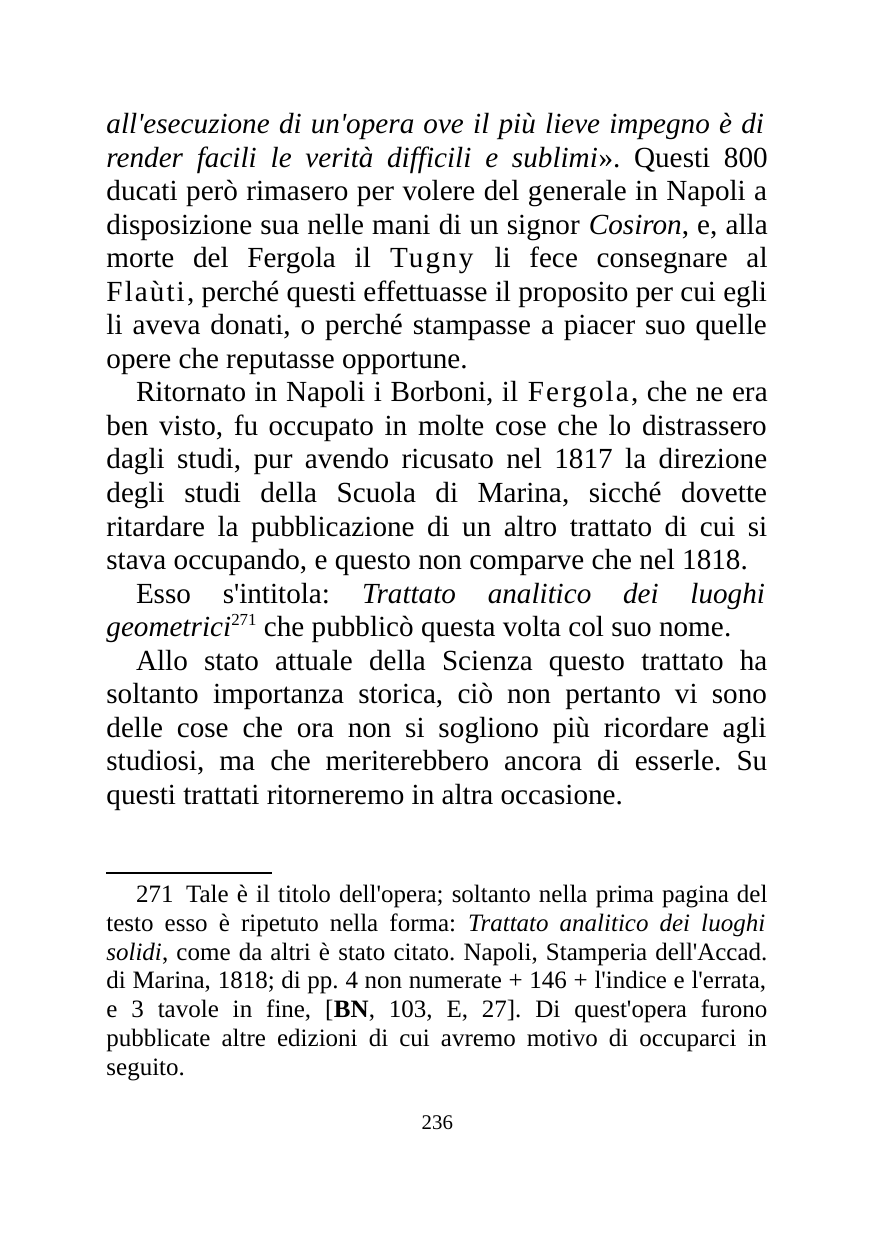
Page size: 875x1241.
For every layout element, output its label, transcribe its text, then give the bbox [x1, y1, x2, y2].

text Esso s'intitola: Trattato analitico dei luoghi geometrici che pubblicò questa volta col suo nome. [106, 576, 768, 643]
text Tale è il titolo dell'opera; soltanto nella prima pagina del testo esso è ripetuto nella forma: Trattato analitico dei luoghi solidi, come da altri è stato citato. Napoli, Stamperia dell'Accad. di Marina, 1818; di pp. 4 non numerate + 146 + l'indice e l'errata, e 3 tavole in fine, [BN, 103, E, 27]. Di quest'opera furono pubblicate altre edizioni di cui avremo motivo di occuparci in seguito. [106, 879, 768, 1080]
text all'esecuzione di un'opera ove il più lieve impegno è di render facili le verità difficili e sublimi». Questi 800 ducati però rimasero per volere del generale in Napoli a disposizione sua nelle mani di un signor Cosiron, e, alla morte del Fergola il Tugny li fece consegnare al Flaùti, perché questi effettuasse il proposito per cui egli li aveva donati, o perché stampasse a piacer suo quelle opere che reputasse opportune. [106, 106, 768, 374]
text Ritornato in Napoli i Borboni, il Fergola, che ne era ben visto, fu occupato in molte cose che lo distrassero dagli studi, pur avendo ricusato nel 1817 la direzione degli studi della Scuola di Marina, sicché dovette ritardare la pubblicazione di un altro trattato di cui si stava occupando, e questo non comparve che nel 1818. [106, 374, 768, 576]
text Allo stato attuale della Scienza questo trattato ha soltanto importanza storica, ciò non pertanto vi sono delle cose che ora non si sogliono più ricordare agli studiosi, ma che meriterebbero ancora di esserle. Su questi trattati ritorneremo in altra occasione. [106, 643, 768, 811]
